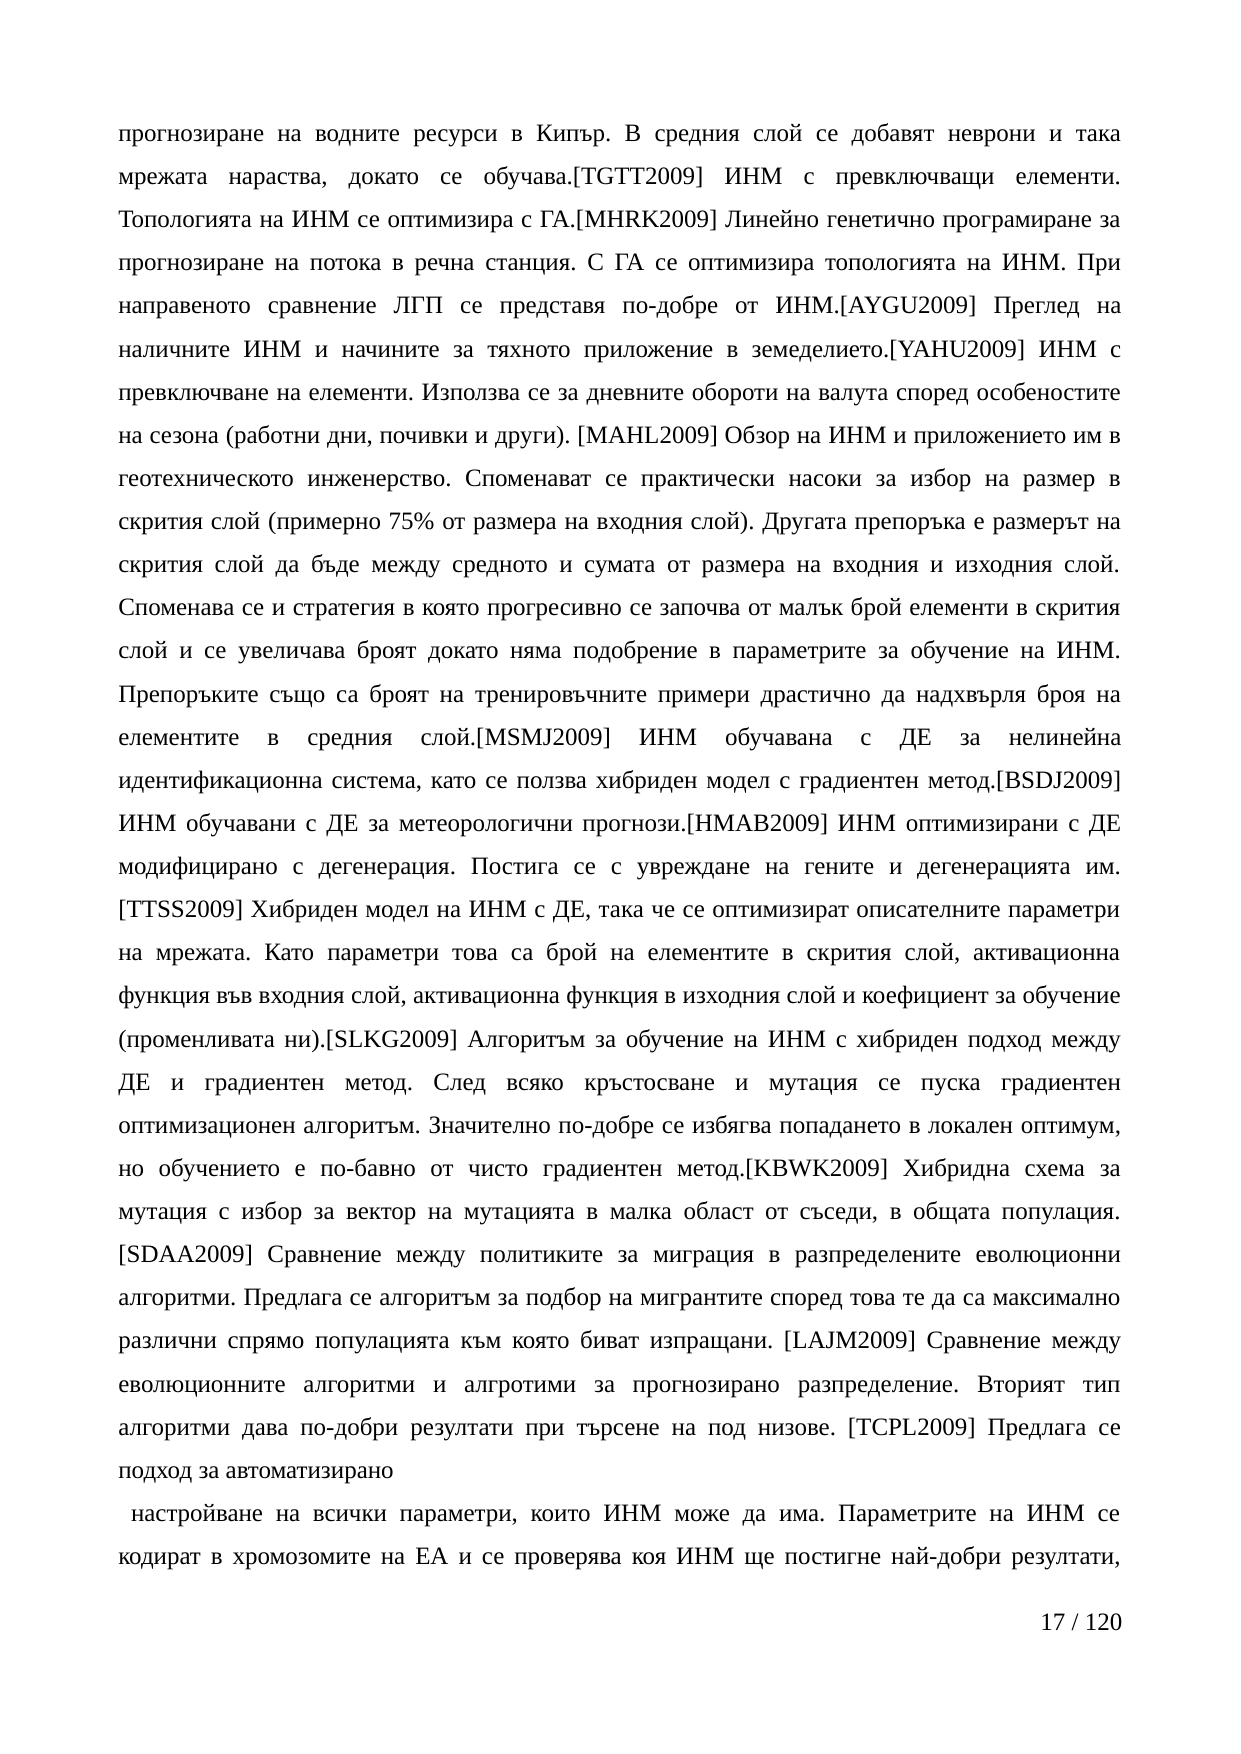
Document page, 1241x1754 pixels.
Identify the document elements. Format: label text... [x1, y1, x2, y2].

text настройване на всички параметри, които ИНМ може да има. Параметрите на ИНМ се кодират в хромозомите на ЕА и се проверява коя ИНМ ще постигне най-добри резултати, [118, 1498, 1122, 1570]
text прогнозиране на водните ресурси в Кипър. В средния слой се добавят неврони и така мрежата нараства, докато се обучава.[TGTT2009] ИНМ с превключващи елементи. Топологията на ИНМ се оптимизира с ГА.[MHRK2009] Линейно генетично програмиране за прогнозиране на потока в речна станция. С ГА се оптимизира топологията на ИНМ. При направеното сравнение ЛГП се представя по-добре от ИНМ.[AYGU2009] Преглед на наличните ИНМ и начините за тяхното приложение в земеделието.[YAHU2009] ИНМ с превключване на елементи. Използва се за дневните обороти на валута според особеностите на сезона (работни дни, почивки и други). [MAHL2009] Обзор на ИНМ и приложението им в геотехническото инженерство. Споменават се практически насоки за избор на размер в скрития слой (примерно 75% от размера на входния слой). Другата препоръка е размерът на скрития слой да бъде между средното и сумата от размера на входния и изходния слой. Споменава се и стратегия в която прогресивно се започва от малък брой елементи в скрития слой и се увеличава броят докато няма подобрение в параметрите за обучение на ИНМ. Препоръките също са броят на тренировъчните примери драстично да надхвърля броя на елементите в средния слой.[MSMJ2009] ИНМ обучавана с ДЕ за нелинейна идентификационна система, като се ползва хибриден модел с градиентен метод.[BSDJ2009] ИНМ обучавани с ДЕ за метеорологични прогнози.[HMAB2009] ИНМ оптимизирани с ДЕ модифицирано с дегенерация. Постига се с увреждане на гените и дегенерацията им.[TTSS2009] Хибриден модел на ИНМ с ДЕ, така че се оптимизират описателните параметри на мрежата. Като параметри това са брой на елементите в скрития слой, активационна функция във входния слой, активационна функция в изходния слой и коефициент за обучение (променливата ни).[SLKG2009] Алгоритъм за обучение на ИНМ с хибриден подход между ДЕ и градиентен метод. След всяко кръстосване и мутация се пуска градиентен оптимизационен алгоритъм. Значително по-добре се избягва попадането в локален оптимум, но обучението е по-бавно от чисто градиентен метод.[KBWK2009] Хибридна схема за мутация с избор за вектор на мутацията в малка област от съседи, в общата популация.[SDAA2009] Сравнение между политиките за миграция в разпределените еволюционни алгоритми. Предлага се алгоритъм за подбор на мигрантите според това те да са максимално различни спрямо популацията към която биват изпращани. [LAJM2009] Сравнение между еволюционните алгоритми и алгротими за прогнозирано разпределение. Вторият тип алгоритми дава по-добри резултати при търсене на под низове. [TCPL2009] Предлага се подход за автоматизирано [118, 118, 1122, 1484]
